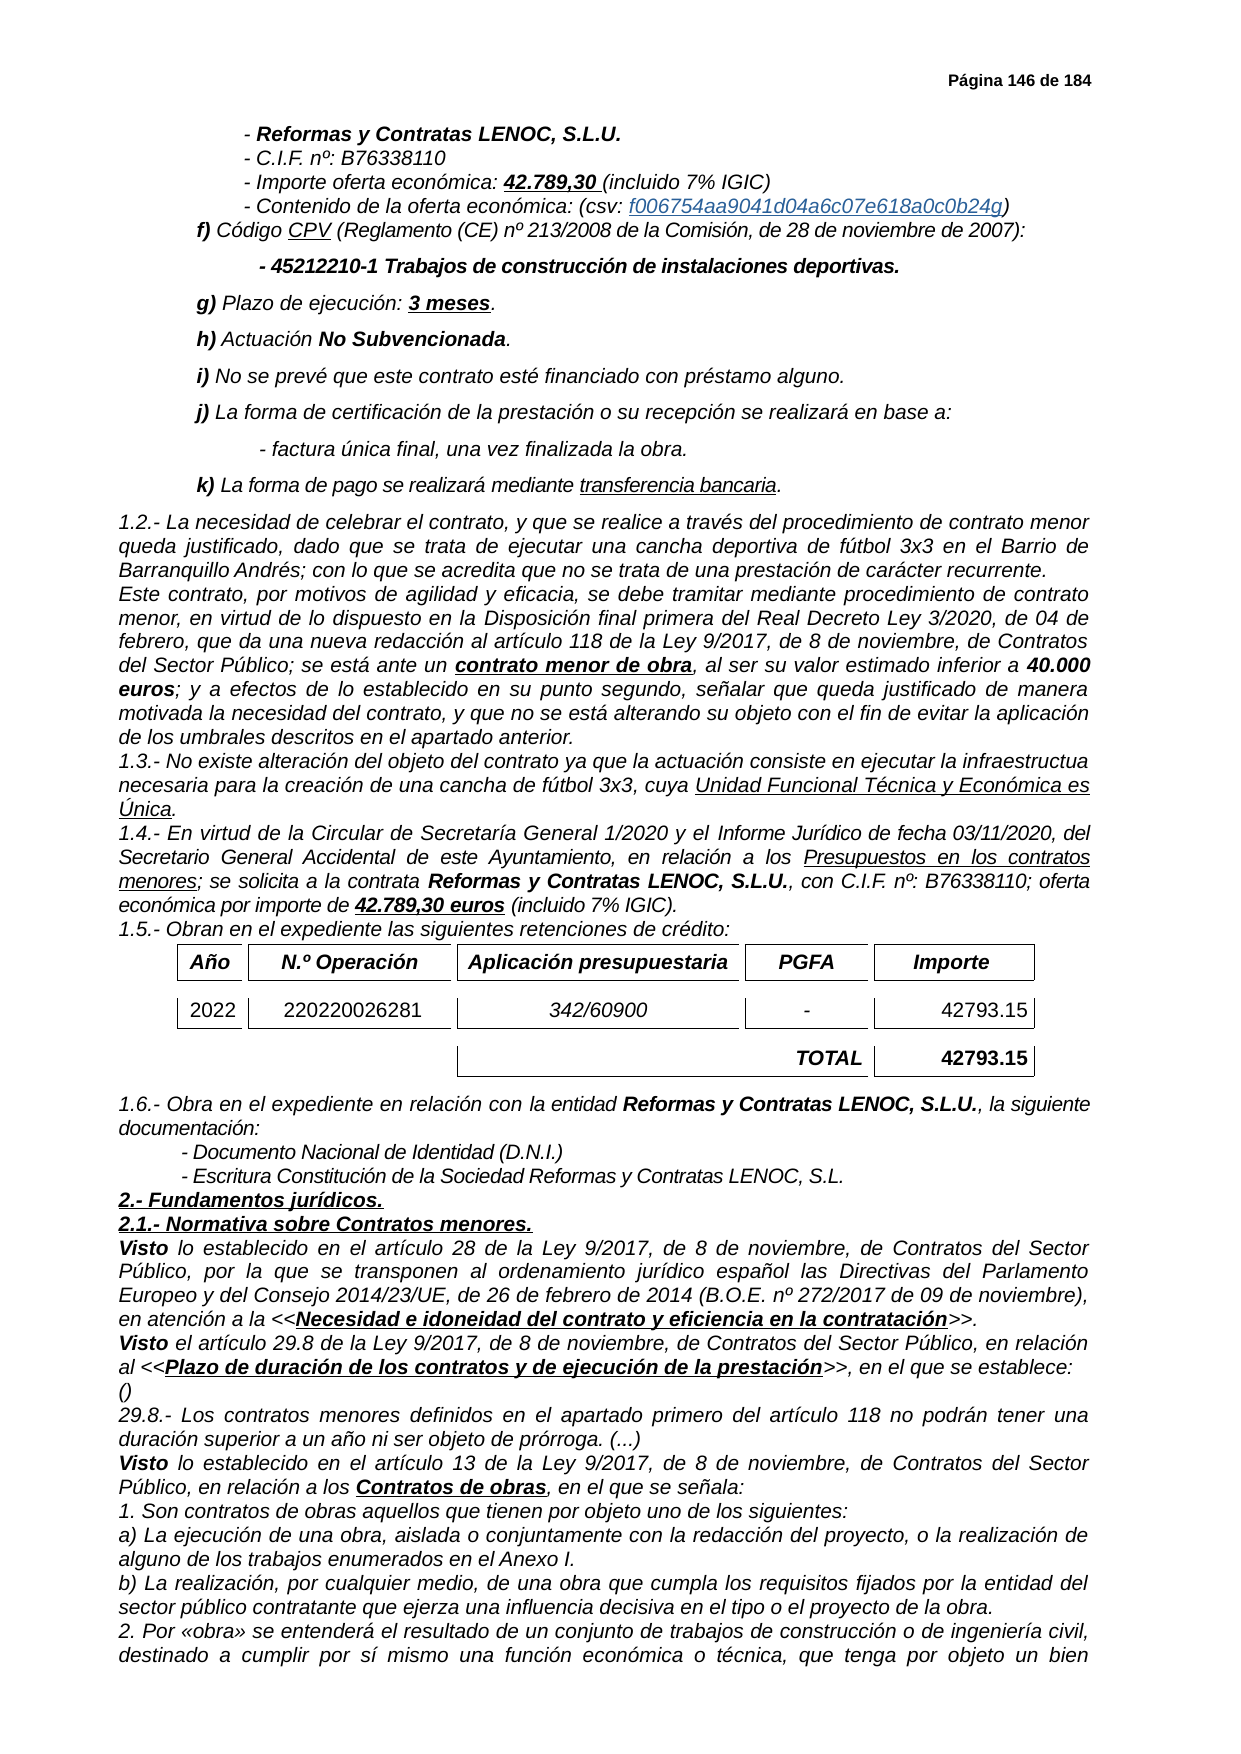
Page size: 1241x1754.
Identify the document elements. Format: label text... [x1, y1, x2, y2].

table_cell 342/60900 [454, 995, 742, 1043]
text a) La ejecución de una obra, aislada o conjuntamente con la redacción del proyecto, o la realización de alguno de los trabajos enumerados en el Anexo I. [118, 1523, 1092, 1571]
text - Escritura Constitución de la Sociedad Reformas y Contratas LENOC, S.L. [181, 1163, 1092, 1187]
text 29.8.- Los contratos menores definidos en el apartado primero del artículo 118 no podrán tener una duración superior a un año ni ser objeto de prórroga. (...) [118, 1403, 1092, 1451]
text h) Actuación No Subvencionada. [118, 327, 1092, 351]
text - Contenido de la oferta económica: (csv: f006754aa9041d04a6c07e618a0c0b24g) [243, 194, 1092, 218]
text - 45212210-1 Trabajos de construcción de instalaciones deportivas. [181, 254, 1092, 278]
text () [118, 1379, 1092, 1403]
text f) Código CPV (Reglamento (CE) nº 213/2008 de la Comisión, de 28 de noviembre de 2007): [118, 218, 1092, 242]
text Visto lo establecido en el artículo 28 de la Ley 9/2017, de 8 de noviembre, de Contratos del Sector Público, por la que se transponen al ordenamiento jurídico español las Directivas del Parlamento Europeo y del Consejo 2014/23/UE, de 26 de febrero de 2014 (B.O.E. nº 272/2017 de 09 de noviembre), en atención a la <<Necesidad e idoneidad del contrato y eficiencia en la contratación>>. [118, 1235, 1092, 1331]
text i) No se prevé que este contrato esté financiado con préstamo alguno. [118, 364, 1092, 388]
table_header Importe [871, 941, 1037, 995]
table_cell 42793,15 [871, 1043, 1037, 1092]
table_header PGFA [742, 941, 871, 995]
table_cell TOTAL [454, 1043, 871, 1092]
table_cell - [742, 995, 871, 1043]
text 2.1.- Normativa sobre Contratos menores. [118, 1211, 1092, 1235]
text 1.5.- Obran en el expediente las siguientes retenciones de crédito: [118, 917, 1092, 941]
text Visto lo establecido en el artículo 13 de la Ley 9/2017, de 8 de noviembre, de Contratos del Sector Público, en relación a los Contratos de obras, en el que se señala: [118, 1451, 1092, 1499]
table_header Aplicación presupuestaria [454, 941, 742, 995]
table_cell [174, 1043, 454, 1092]
text - Documento Nacional de Identidad (D.N.I.) [181, 1139, 1092, 1163]
table_header N.º Operación [245, 941, 454, 995]
text 2.- Fundamentos jurídicos. [118, 1187, 1092, 1211]
text 2. Por «obra» se entenderá el resultado de un conjunto de trabajos de construcción o de ingeniería civil, destinado a cumplir por sí mismo una función económica o técnica, que tenga por objeto un bien [118, 1619, 1092, 1667]
table_cell 42793,15 [871, 995, 1037, 1043]
text - Reformas y Contratas LENOC, S.L.U. [243, 122, 1092, 146]
text 1.3.- No existe alteración del objeto del contrato ya que la actuación consiste en ejecutar la infraestructua necesaria para la creación de una cancha de fútbol 3x3, cuya Unidad Funcional Técnica y Económica es Única. [118, 749, 1092, 821]
text j) La forma de certificación de la prestación o su recepción se realizará en base a: [118, 400, 1092, 424]
text Visto el artículo 29.8 de la Ley 9/2017, de 8 de noviembre, de Contratos del Sector Público, en relación al <<Plazo de duración de los contratos y de ejecución de la prestación>>, en el que se establece: [118, 1331, 1092, 1379]
text 1.2.- La necesidad de celebrar el contrato, y que se realice a través del procedimiento de contrato menor queda justificado, dado que se trata de ejecutar una cancha deportiva de fútbol 3x3 en el Barrio de Barranquillo Andrés; con lo que se acredita que no se trata de una prestación de carácter recurrente. [118, 509, 1092, 581]
text 1. Son contratos de obras aquellos que tienen por objeto uno de los siguientes: [118, 1499, 1092, 1523]
text g) Plazo de ejecución: 3 meses. [118, 291, 1092, 315]
text - C.I.F. nº: B76338110 [243, 146, 1092, 170]
text b) La realización, por cualquier medio, de una obra que cumpla los requisitos fijados por la entidad del sector público contratante que ejerza una influencia decisiva en el tipo o el proyecto de la obra. [118, 1571, 1092, 1619]
text 1.4.- En virtud de la Circular de Secretaría General 1/2020 y el Informe Jurídico de fecha 03/11/2020, del Secretario General Accidental de este Ayuntamiento, en relación a los Presupuestos en los contratos menores; se solicita a la contrata Reformas y Contratas LENOC, S.L.U., con C.I.F. nº: B76338110; oferta económica por importe de 42.789,30 euros (incluido 7% IGIC). [118, 821, 1092, 917]
text k) La forma de pago se realizará mediante transferencia bancaria. [118, 473, 1092, 497]
table_header Año [174, 941, 245, 995]
text Este contrato, por motivos de agilidad y eficacia, se debe tramitar mediante procedimiento de contrato menor, en virtud de lo dispuesto en la Disposición final primera del Real Decreto Ley 3/2020, de 04 de febrero, que da una nueva redacción al artículo 118 de la Ley 9/2017, de 8 de noviembre, de Contratos del Sector Público; se está ante un contrato menor de obra, al ser su valor estimado inferior a 40.000 euros; y a efectos de lo establecido en su punto segundo, señalar que queda justificado de manera motivada la necesidad del contrato, y que no se está alterando su objeto con el fin de evitar la aplicación de los umbrales descritos en el apartado anterior. [118, 581, 1092, 749]
table_cell 2022 [174, 995, 245, 1043]
table_cell 220220026281 [245, 995, 454, 1043]
text - factura única final, una vez finalizada la obra. [181, 437, 1092, 461]
text 1.6.- Obra en el expediente en relación con la entidad Reformas y Contratas LENOC, S.L.U., la siguiente documentación: [118, 1092, 1092, 1139]
text - Importe oferta económica: 42.789,30 (incluido 7% IGIC) [243, 170, 1092, 194]
